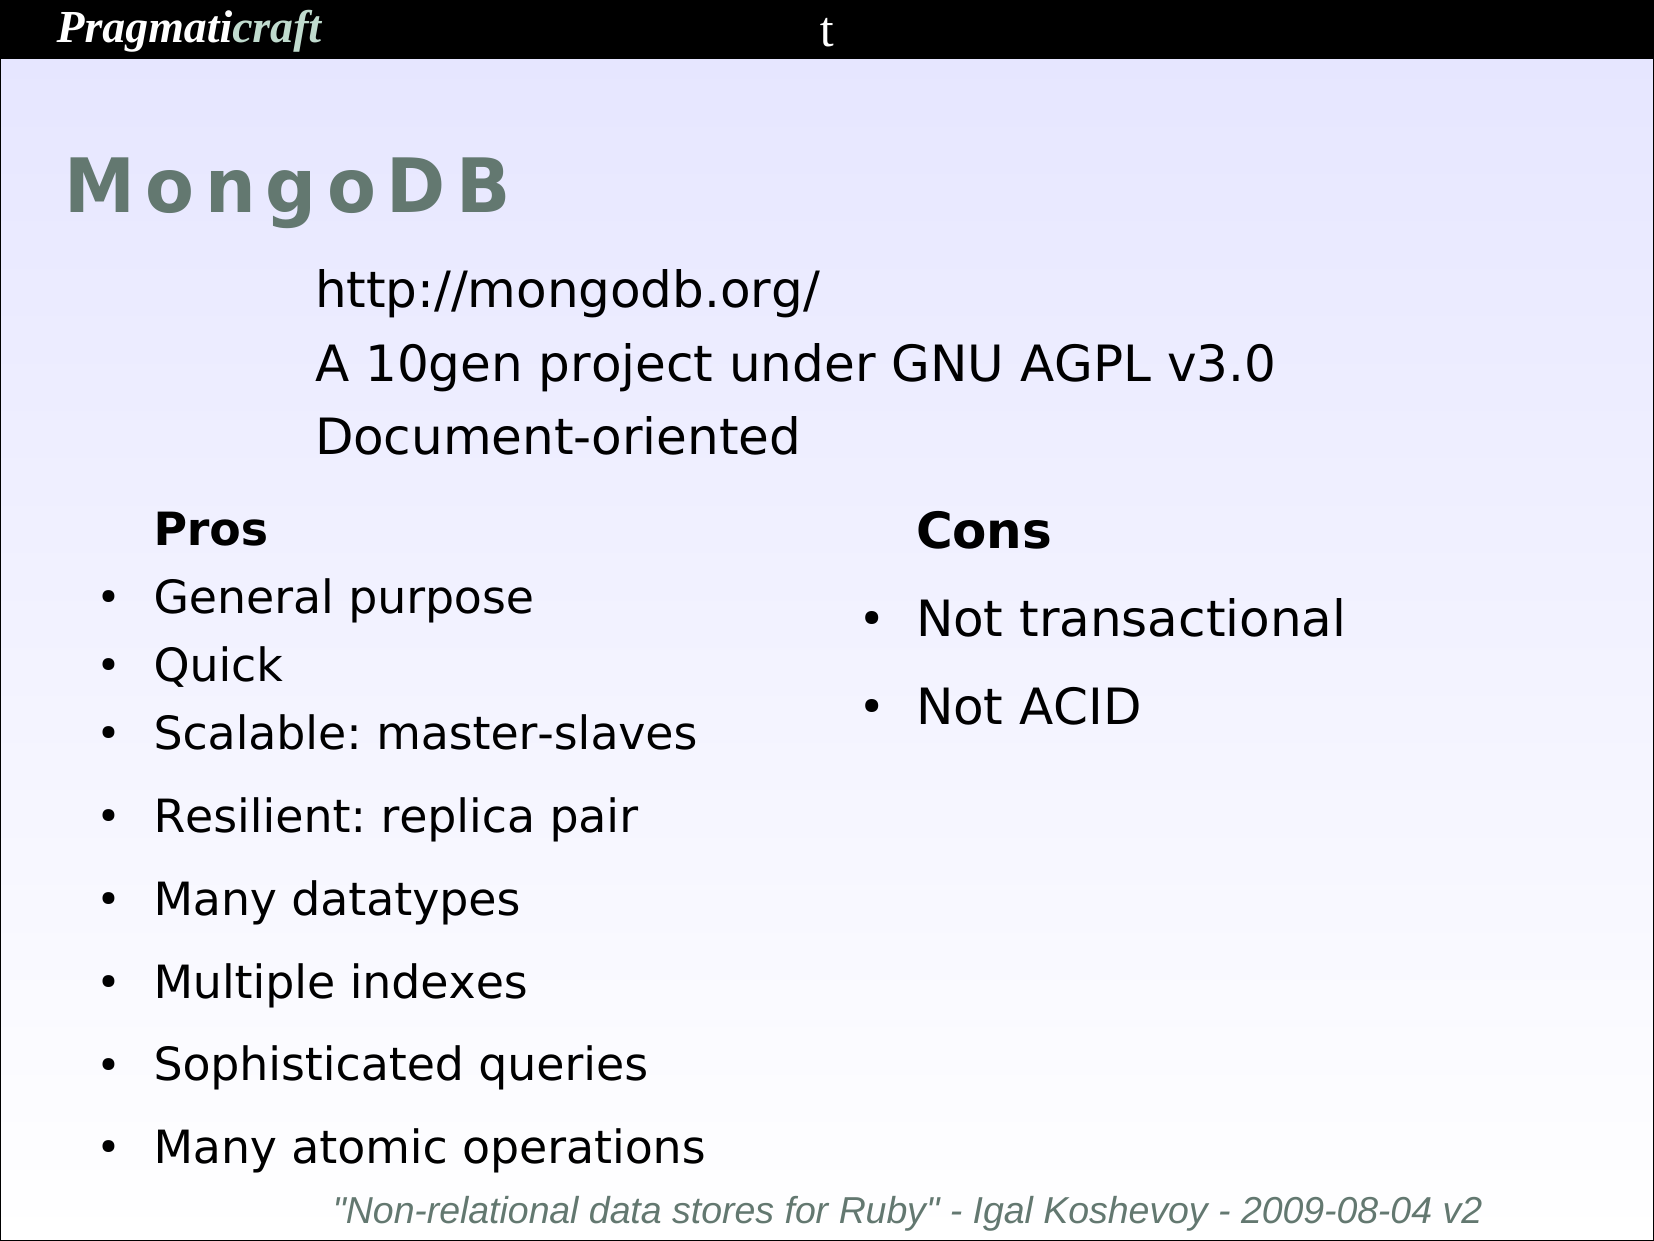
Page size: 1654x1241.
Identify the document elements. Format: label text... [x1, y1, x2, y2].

list Pros General purpose Quick Scalable: master-slaves Resilient: replica pair Many datatypes Multiple indexes Sophisticated queries Many atomic operations [82, 502, 809, 1175]
title MongoDB [64, 112, 1587, 261]
list Cons Not transactional Not ACID [845, 502, 1572, 1087]
list http://mongodb.org/ A 10gen project under GNU AGPL v3.0 Document-oriented [314, 261, 1407, 467]
